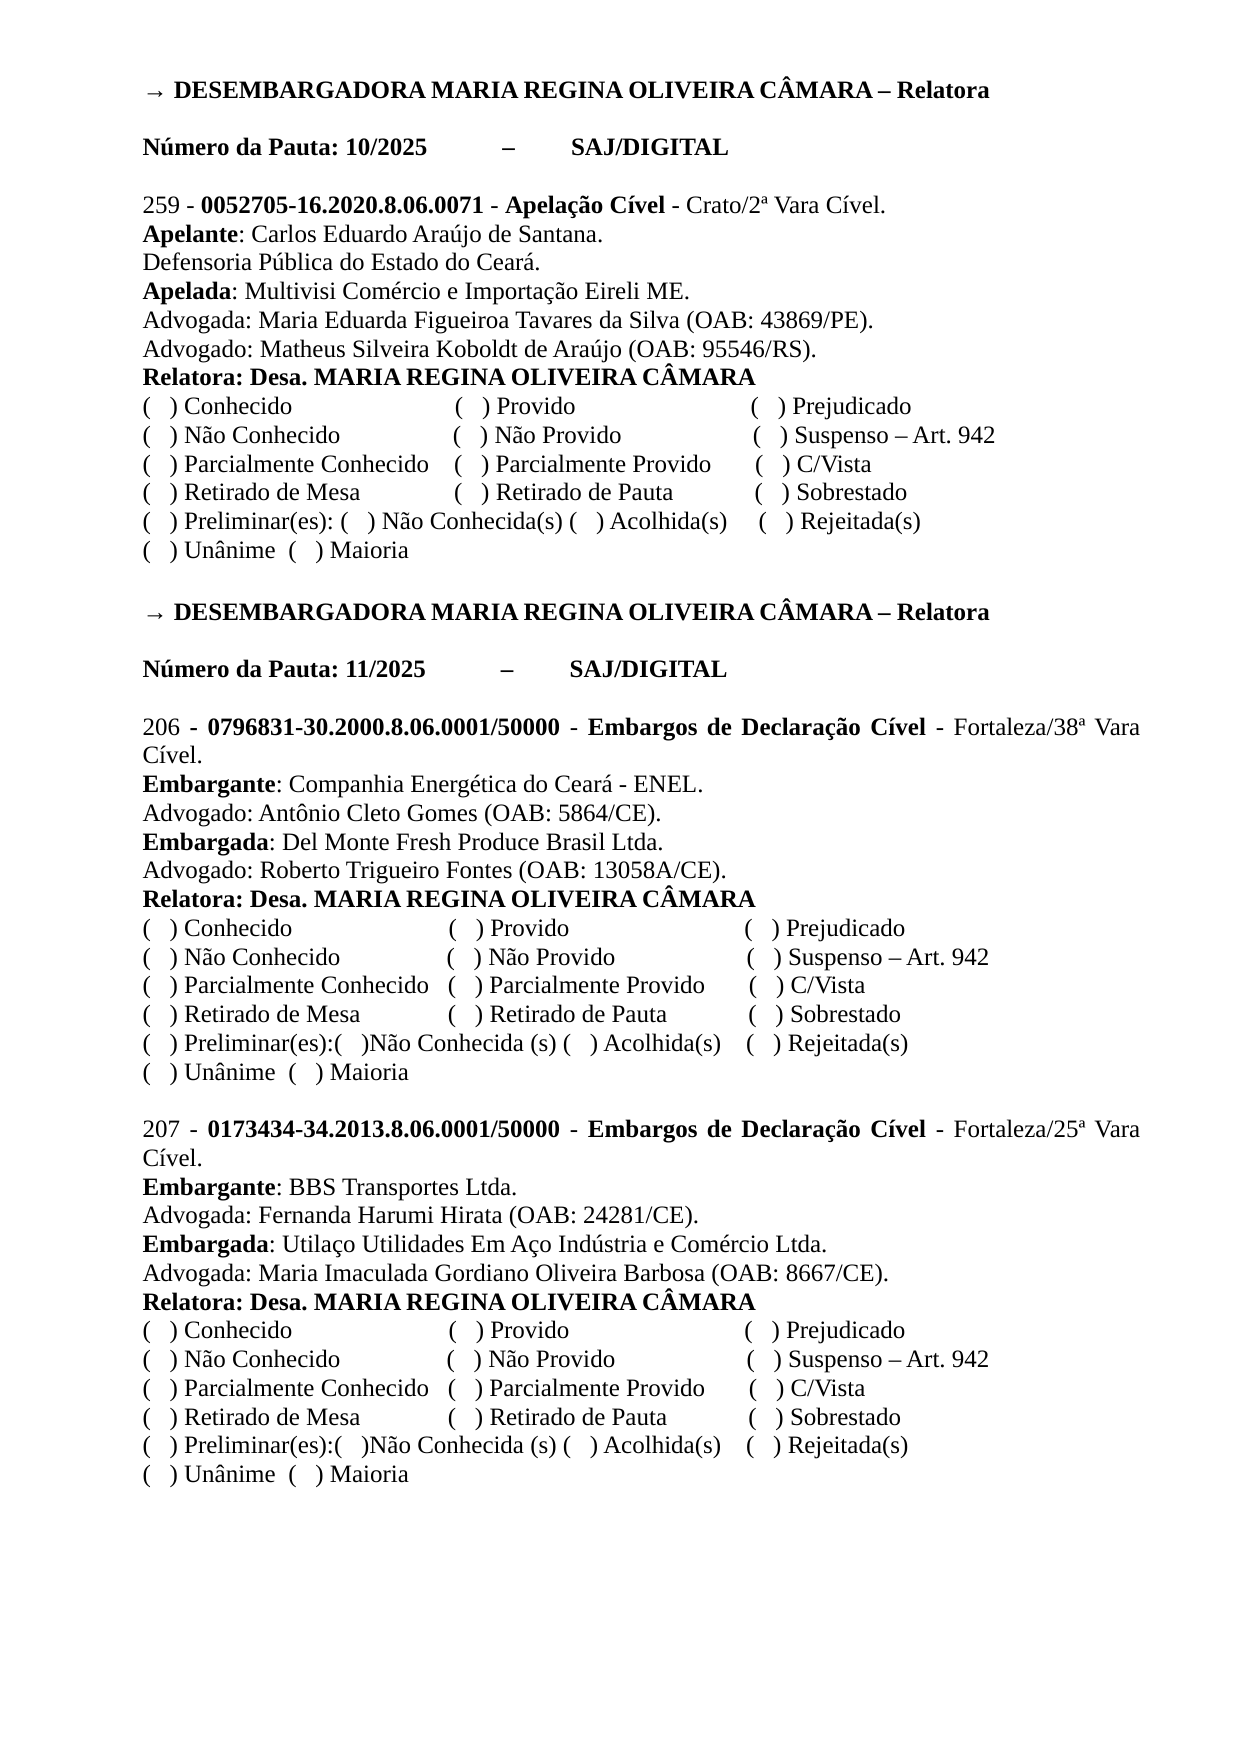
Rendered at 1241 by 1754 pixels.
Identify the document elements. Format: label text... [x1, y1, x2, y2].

text ( ) Não Conhecido ( ) Não Provido ( ) Suspenso – Art. 942 [142, 1344, 1158, 1373]
text Apelada: Multivisi Comércio e Importação Eireli ME. [142, 276, 1141, 305]
text ( ) Não Conhecido ( ) Não Provido ( ) Suspenso – Art. 942 [142, 942, 1158, 971]
text ( ) Conhecido ( ) Provido ( ) Prejudicado [142, 1316, 1141, 1344]
text Advogada: Maria Eduarda Figueiroa Tavares da Silva (OAB: 43869/PE). [142, 305, 1141, 334]
text 259 - 0052705-16.2020.8.06.0071 - Apelação Cível - Crato/2ª Vara Cível. [142, 190, 1141, 219]
text ( ) Retirado de Mesa ( ) Retirado de Pauta ( ) Sobrestado [142, 1402, 1158, 1431]
text ( ) Retirado de Mesa ( ) Retirado de Pauta ( ) Sobrestado [142, 477, 1158, 506]
text Advogado: Matheus Silveira Koboldt de Araújo (OAB: 95546/RS). [142, 334, 1141, 362]
text ( ) Unânime ( ) Maioria [142, 1057, 1158, 1086]
text Apelante: Carlos Eduardo Araújo de Santana. [142, 219, 1141, 247]
text Advogada: Maria Imaculada Gordiano Oliveira Barbosa (OAB: 8667/CE). [142, 1258, 1141, 1287]
text Advogada: Fernanda Harumi Hirata (OAB: 24281/CE). [142, 1201, 1141, 1229]
text Relatora: Desa. MARIA REGINA OLIVEIRA CÂMARA [142, 1287, 1141, 1316]
text ( ) Conhecido ( ) Provido ( ) Prejudicado [142, 913, 1141, 942]
text Embargada: Del Monte Fresh Produce Brasil Ltda. [142, 827, 1141, 856]
text 207 - 0173434-34.2013.8.06.0001/50000 - Embargos de Declaração Cível - Fortaleza/25ª Vara Cível. [142, 1114, 1141, 1172]
text ( ) Preliminar(es):( )Não Conhecida (s) ( ) Acolhida(s) ( ) Rejeitada(s) [142, 1028, 1158, 1057]
text ( ) Conhecido ( ) Provido ( ) Prejudicado [142, 391, 1141, 420]
text ( ) Não Conhecido ( ) Não Provido ( ) Suspenso – Art. 942 [142, 420, 1158, 449]
text ( ) Parcialmente Conhecido ( ) Parcialmente Provido ( ) C/Vista [142, 971, 1158, 999]
text Número da Pauta: 11/2025 – SAJ/DIGITAL [142, 654, 1141, 683]
text Relatora: Desa. MARIA REGINA OLIVEIRA CÂMARA [142, 362, 1141, 391]
text ( ) Preliminar(es): ( ) Não Conhecida(s) ( ) Acolhida(s) ( ) Rejeitada(s) [142, 506, 1158, 535]
text Relatora: Desa. MARIA REGINA OLIVEIRA CÂMARA [142, 884, 1141, 913]
text → DESEMBARGADORA MARIA REGINA OLIVEIRA CÂMARA – Relatora [142, 597, 1141, 626]
text Defensoria Pública do Estado do Ceará. [142, 247, 1141, 276]
text Embargante: BBS Transportes Ltda. [142, 1172, 1141, 1201]
text ( ) Unânime ( ) Maioria [142, 535, 1141, 564]
text Advogado: Antônio Cleto Gomes (OAB: 5864/CE). [142, 798, 1141, 827]
text Embargante: Companhia Energética do Ceará - ENEL. [142, 769, 1141, 798]
text ( ) Retirado de Mesa ( ) Retirado de Pauta ( ) Sobrestado [142, 999, 1158, 1028]
text ( ) Parcialmente Conhecido ( ) Parcialmente Provido ( ) C/Vista [142, 449, 1158, 477]
text Número da Pauta: 10/2025 – SAJ/DIGITAL [142, 132, 1141, 161]
text ( ) Unânime ( ) Maioria [142, 1459, 1158, 1488]
text Advogado: Roberto Trigueiro Fontes (OAB: 13058A/CE). [142, 856, 1141, 884]
text ( ) Parcialmente Conhecido ( ) Parcialmente Provido ( ) C/Vista [142, 1373, 1158, 1402]
text ( ) Preliminar(es):( )Não Conhecida (s) ( ) Acolhida(s) ( ) Rejeitada(s) [142, 1431, 1158, 1459]
text → DESEMBARGADORA MARIA REGINA OLIVEIRA CÂMARA – Relatora [142, 75, 1141, 104]
text 206 - 0796831-30.2000.8.06.0001/50000 - Embargos de Declaração Cível - Fortaleza/38ª Vara Cível. [142, 712, 1141, 769]
text Embargada: Utilaço Utilidades Em Aço Indústria e Comércio Ltda. [142, 1229, 1141, 1258]
